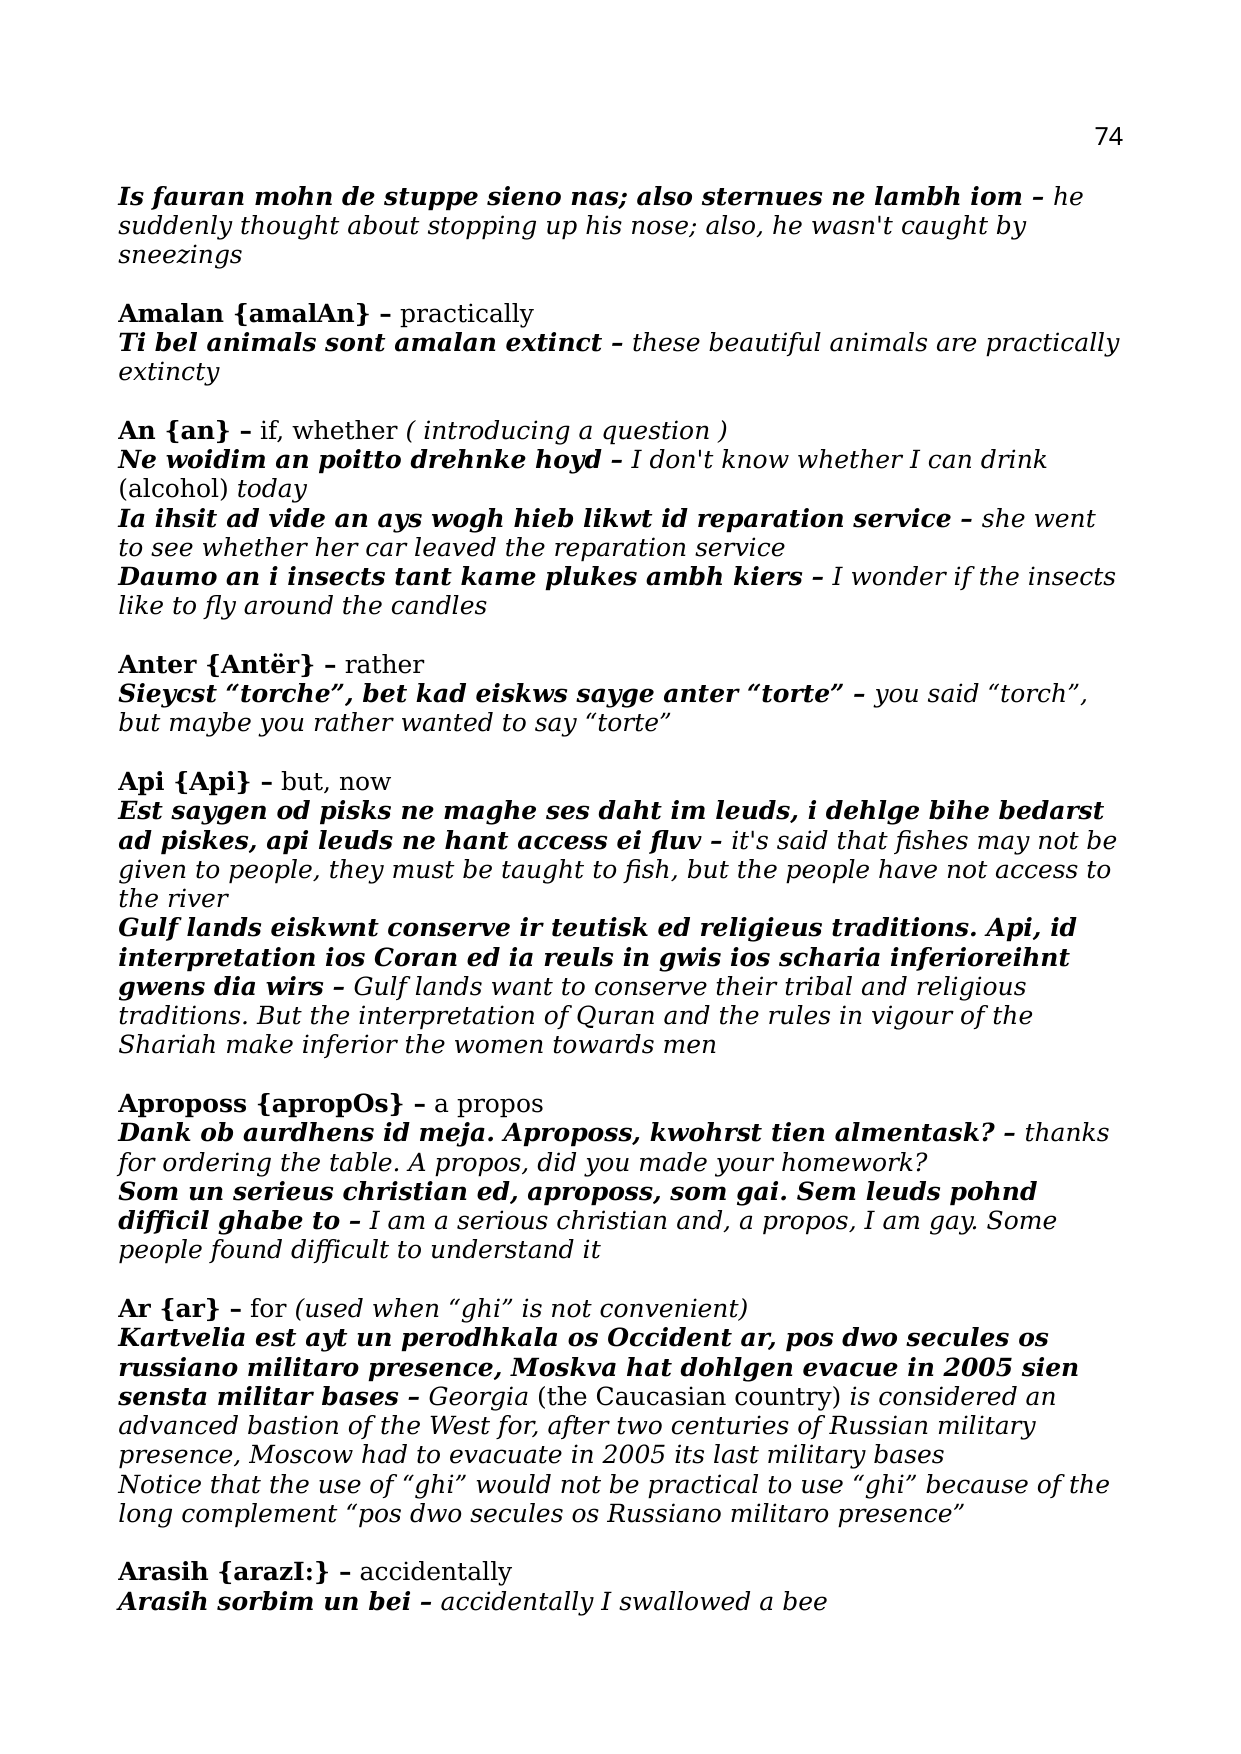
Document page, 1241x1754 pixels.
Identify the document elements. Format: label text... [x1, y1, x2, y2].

text An {an} – if, whether ( introducing a question ) [118, 416, 1123, 445]
text Is fauran mohn de stuppe sieno nas; also sternues ne lambh iom – he suddenly thought about stopping up his nose; also, he wasn't caught by sneezings [118, 182, 1123, 269]
text Notice that the use of “ghi” would not be practical to use “ghi” because of the long complement “pos dwo secules os Russiano militaro presence” [118, 1470, 1123, 1528]
text Arasih {arazI:} – accidentally [118, 1557, 1123, 1587]
text Ia ihsit ad vide an ays wogh hieb likwt id reparation service – she went to see whether her car leaved the reparation service [118, 503, 1123, 562]
text Arasih sorbim un bei – accidentally I swallowed a bee [118, 1587, 1123, 1616]
text Est saygen od pisks ne maghe ses daht im leuds, i dehlge bihe bedarst ad piskes, api leuds ne hant access ei fluv – it's said that fishes may not be given to people, they must be taught to fish, but the people have not access to the river [118, 796, 1123, 913]
text Gulf lands eiskwnt conserve ir teutisk ed religieus traditions. Api, id interpretation ios Coran ed ia reuls in gwis ios scharia inferioreihnt gwens dia wirs – Gulf lands want to conserve their tribal and religious traditions. But the interpretation of Quran and the rules in vigour of the Shariah make inferior the women towards men [118, 913, 1123, 1060]
text Dank ob aurdhens id meja. Aproposs, kwohrst tien almentask? – thanks for ordering the table. A propos, did you made your homework? [118, 1118, 1123, 1177]
text Ne woidim an poitto drehnke hoyd – I don't know whether I can drink (alcohol) today [118, 445, 1123, 503]
text Api {Api} – but, now [118, 767, 1123, 796]
text Ar {ar} – for (used when “ghi” is not convenient) [118, 1294, 1123, 1323]
text Amalan {amalAn} – practically [118, 298, 1123, 328]
text Sieycst “torche”, bet kad eiskws sayge anter “torte” – you said “torch”, but maybe you rather wanted to say “torte” [118, 679, 1123, 738]
text Kartvelia est ayt un perodhkala os Occident ar, pos dwo secules os russiano militaro presence, Moskva hat dohlgen evacue in 2005 sien sensta militar bases – Georgia (the Caucasian country) is considered an advanced bastion of the West for, after two centuries of Russian military presence, Moscow had to evacuate in 2005 its last military bases [118, 1323, 1123, 1470]
text Daumo an i insects tant kame plukes ambh kiers – I wonder if the insects like to fly around the candles [118, 562, 1123, 621]
text Ti bel animals sont amalan extinct – these beautiful animals are practically extincty [118, 328, 1123, 386]
text Som un serieus christian ed, aproposs, som gai. Sem leuds pohnd difficil ghabe to – I am a serious christian and, a propos, I am gay. Some people found difficult to understand it [118, 1177, 1123, 1265]
text Aproposs {apropOs} – a propos [118, 1089, 1123, 1118]
text Anter {Antër} – rather [118, 650, 1123, 679]
